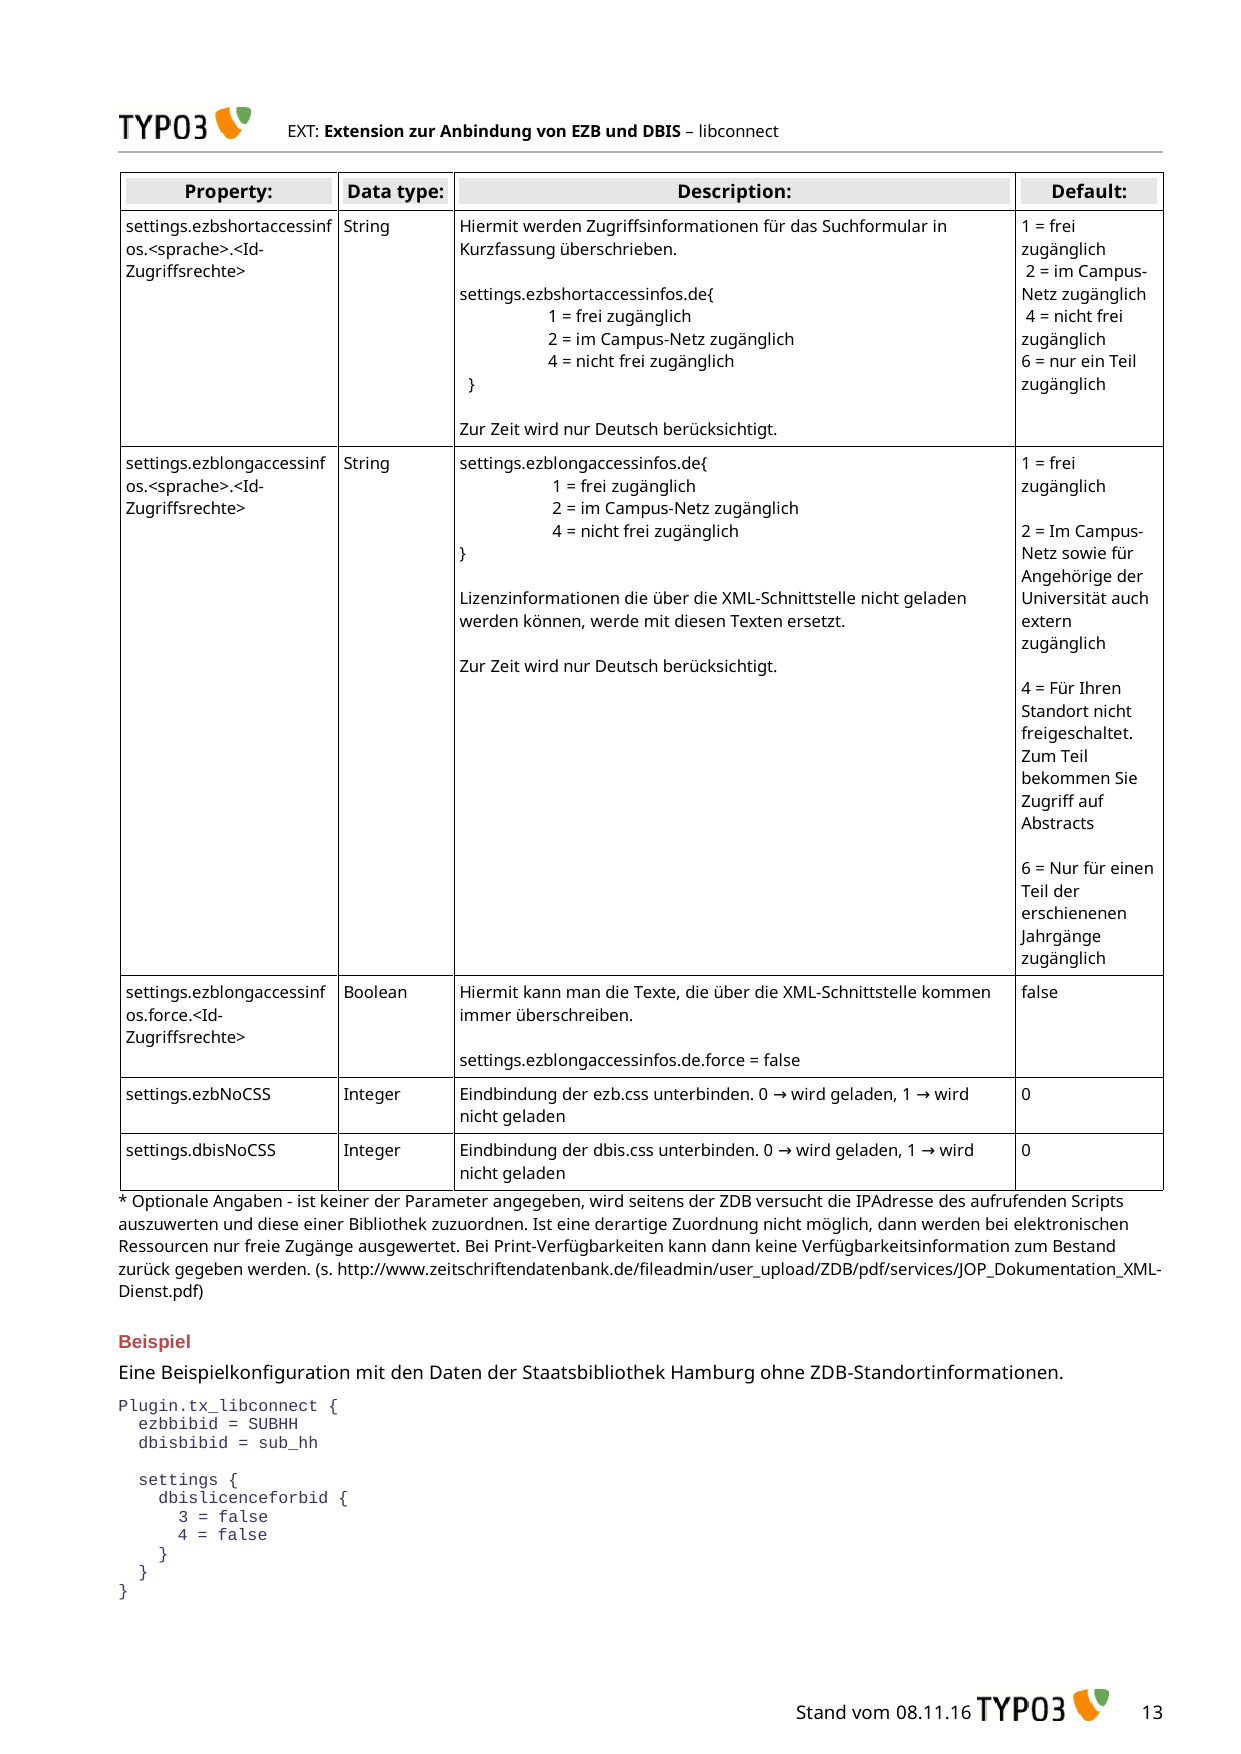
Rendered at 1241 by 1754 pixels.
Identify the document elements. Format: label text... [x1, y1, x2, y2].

table_cell Eindbindung der ezb.css unterbinden. 0 → wird geladen, 1 → wird nicht geladen [455, 1078, 1015, 1133]
table_cell 0 [1016, 1078, 1163, 1133]
subtitle Plugin.tx_libconnect { ezbbibid = SUBHH dbisbibid = sub_hh [118, 1397, 1163, 1453]
table_cell false [1016, 976, 1163, 1077]
table_cell settings.dbisNoCSS [121, 1134, 337, 1190]
subtitle 4 = false [118, 1527, 1163, 1546]
subtitle settings { [118, 1472, 1163, 1490]
table_header Property: [121, 173, 337, 210]
subtitle Eine Beispielkonfiguration mit den Daten der Staatsbibliothek Hamburg ohne ZDB-Standortinformationen. [118, 1359, 1163, 1385]
picture [976, 1688, 1112, 1721]
table_cell settings.ezblongaccessinfos.de{ 1 = frei zugänglich 2 = im Campus-Netz zugänglich 4 = nicht frei zugänglich } Lizenzinformationen die über die XML-Schnittstelle nicht geladen werden können, werde mit diesen Texten ersetzt. Zur Zeit wird nur Deutsch berücksichtigt. [455, 447, 1015, 975]
picture [118, 106, 254, 139]
table_cell Eindbindung der dbis.css unterbinden. 0 → wird geladen, 1 → wird nicht geladen [455, 1134, 1015, 1190]
table_cell settings.ezbNoCSS [121, 1078, 337, 1133]
table_cell Boolean [339, 976, 453, 1077]
table_cell settings.ezblongaccessinfos.force.<Id-Zugriffsrechte> [121, 976, 337, 1077]
subtitle 3 = false [118, 1509, 1163, 1527]
table_header Data type: [339, 173, 453, 210]
table_cell Integer [339, 1134, 453, 1190]
text * Optionale Angaben - ist keiner der Parameter angegeben, wird seitens der ZDB versucht die IPAdresse des aufrufenden Scripts auszuwerten und diese einer Bibliothek zuzuordnen. Ist eine derartige Zuordnung nicht möglich, dann werden bei elektronischen Ressourcen nur freie Zugänge ausgewertet. Bei Print-Verfügbarkeiten kann dann keine Verfügbarkeitsinformation zum Bestand zurück gegeben werden. (s. http://www.zeitschriftendatenbank.de/fileadmin/user_upload/ZDB/pdf/services/JOP_Dokumentation_XML-Dienst.pdf) [118, 1190, 1163, 1302]
table_cell 1 = frei zugänglich 2 = im Campus-Netz zugänglich 4 = nicht frei zugänglich 6 = nur ein Teil zugänglich [1016, 211, 1163, 446]
table_cell settings.ezbshortaccessinfos.<sprache>.<Id-Zugriffsrechte> [121, 211, 337, 446]
table_cell 1 = frei zugänglich 2 = Im Campus-Netz sowie für Angehörige der Universität auch extern zugänglich 4 = Für Ihren Standort nicht freigeschaltet. Zum Teil bekommen Sie Zugriff auf Abstracts 6 = Nur für einen Teil der erschienenen Jahrgänge zugänglich [1016, 447, 1163, 975]
subtitle } } [118, 1564, 1163, 1601]
subtitle Beispiel [118, 1332, 1163, 1353]
table_cell Integer [339, 1078, 453, 1133]
subtitle } [118, 1546, 1163, 1564]
table_cell 0 [1016, 1134, 1163, 1190]
table_cell Hiermit werden Zugriffsinformationen für das Suchformular in Kurzfassung überschrieben. settings.ezbshortaccessinfos.de{ 1 = frei zugänglich 2 = im Campus-Netz zugänglich 4 = nicht frei zugänglich } Zur Zeit wird nur Deutsch berücksichtigt. [455, 211, 1015, 446]
table_header Description: [455, 173, 1015, 210]
table_cell String [339, 211, 453, 446]
table_cell Hiermit kann man die Texte, die über die XML-Schnittstelle kommen immer überschreiben. settings.ezblongaccessinfos.de.force = false [455, 976, 1015, 1077]
subtitle dbislicenceforbid { [118, 1490, 1163, 1509]
table_header Default: [1016, 173, 1163, 210]
table_cell settings.ezblongaccessinfos.<sprache>.<Id-Zugriffsrechte> [121, 447, 337, 975]
table_cell String [339, 447, 453, 975]
